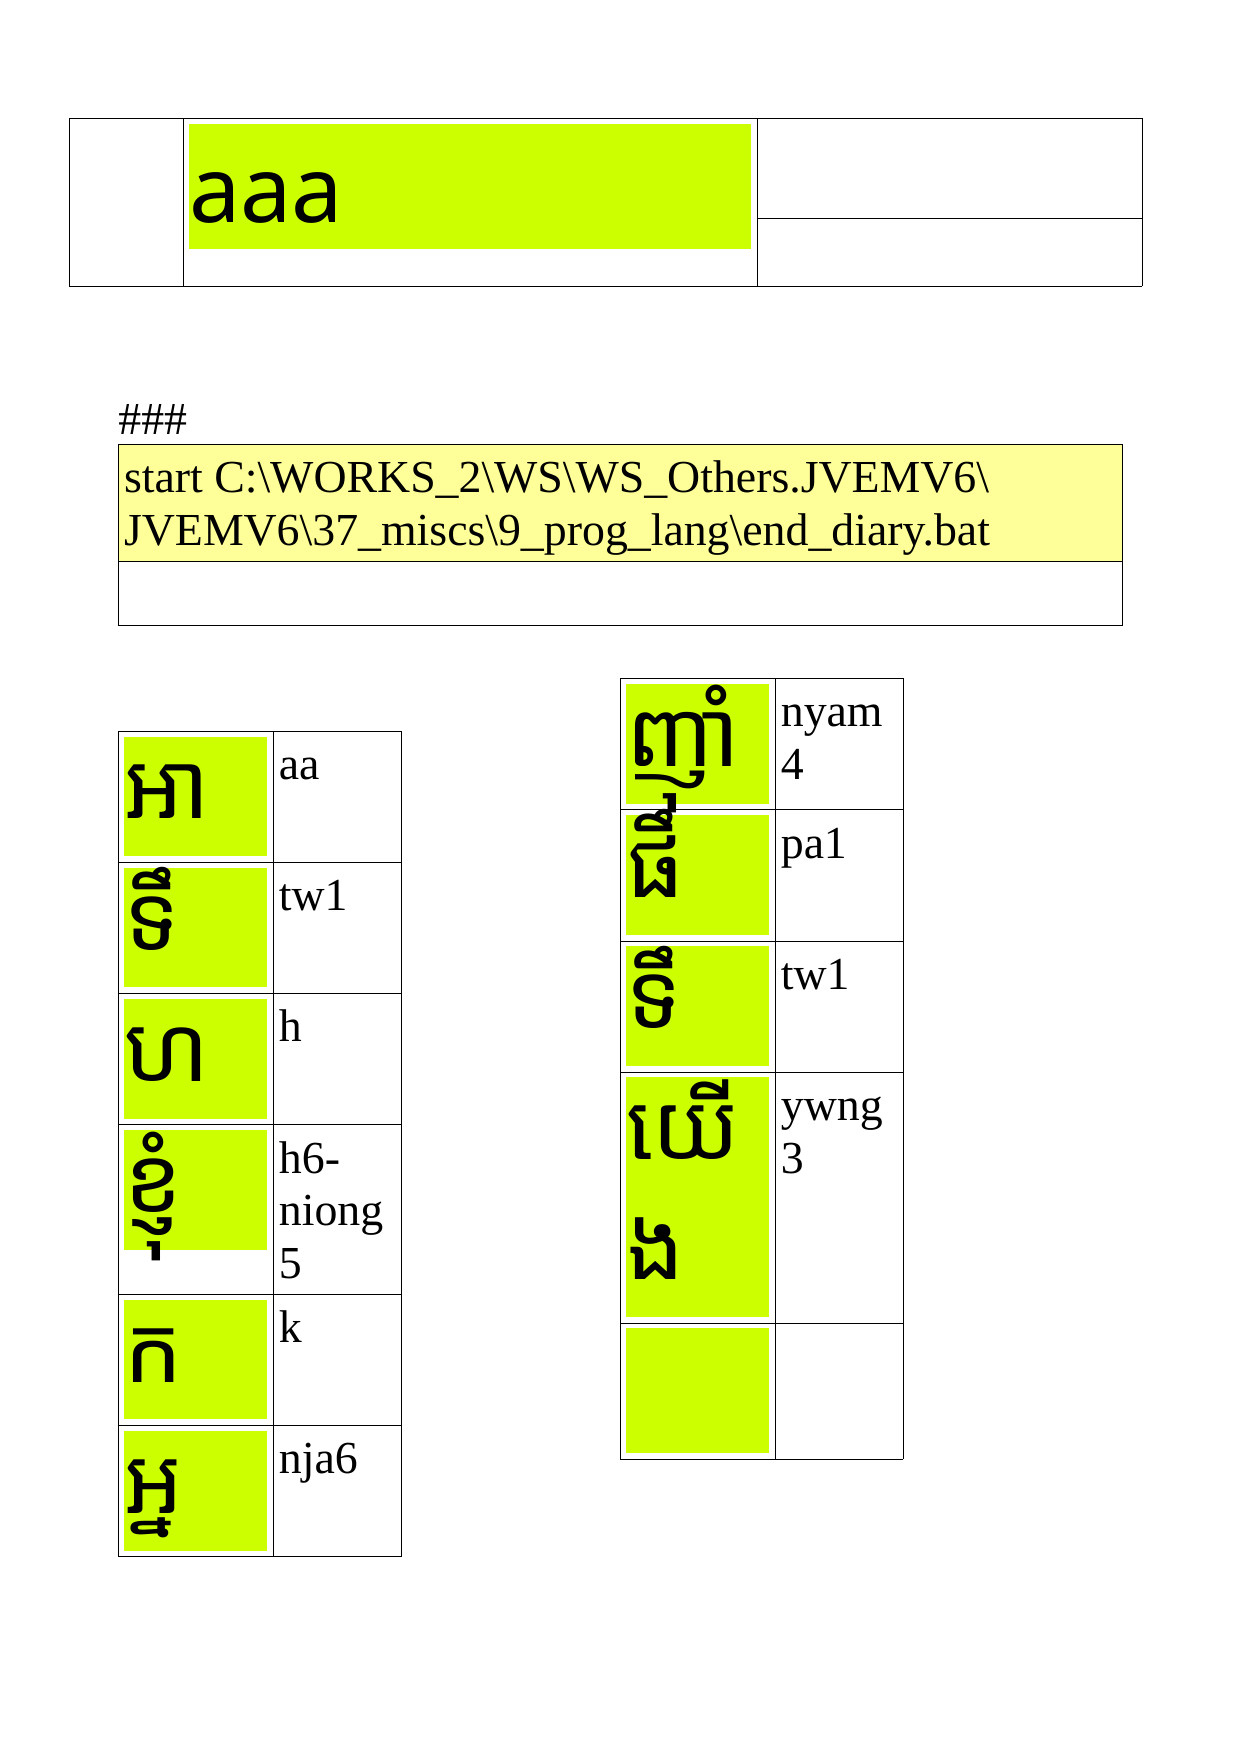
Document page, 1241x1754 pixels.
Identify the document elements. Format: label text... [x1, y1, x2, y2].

table_header aaa [184, 119, 757, 286]
table_header aa [274, 732, 401, 862]
table_header [70, 119, 183, 286]
table_cell ក [119, 1295, 273, 1425]
table_cell ទឹ [119, 863, 273, 993]
table_cell nyam4 [776, 679, 903, 809]
table_cell h6-niong5 [274, 1125, 401, 1294]
table_cell ywng3 [776, 1073, 903, 1322]
table_cell tw1 [274, 863, 401, 993]
table_cell ខ្ញុំ [119, 1125, 273, 1294]
text ### [118, 391, 1122, 444]
table_cell pa1 [776, 810, 903, 941]
table_cell យើង [621, 1073, 775, 1322]
table_cell tw1 [776, 942, 903, 1072]
table_cell ហ [119, 994, 273, 1124]
table_cell nja6 [274, 1426, 401, 1556]
table_header [758, 119, 1142, 218]
table_cell [621, 1324, 775, 1459]
table_cell ផឹ [621, 810, 775, 941]
table_cell k [274, 1295, 401, 1425]
table_header អា [119, 732, 273, 862]
table_cell [758, 219, 1142, 286]
table_cell ទឹ [621, 942, 775, 1072]
table_cell [119, 562, 1122, 625]
table_header start C:\WORKS_2\WS\WS_Others.JVEMV6\JVEMV6\37_miscs\9_prog_lang\end_diary.bat [119, 445, 1122, 561]
table_cell h [274, 994, 401, 1124]
table_cell អ្ន [119, 1426, 273, 1556]
table_cell ញ៉ាំ [621, 679, 775, 809]
table_cell [776, 1324, 903, 1459]
